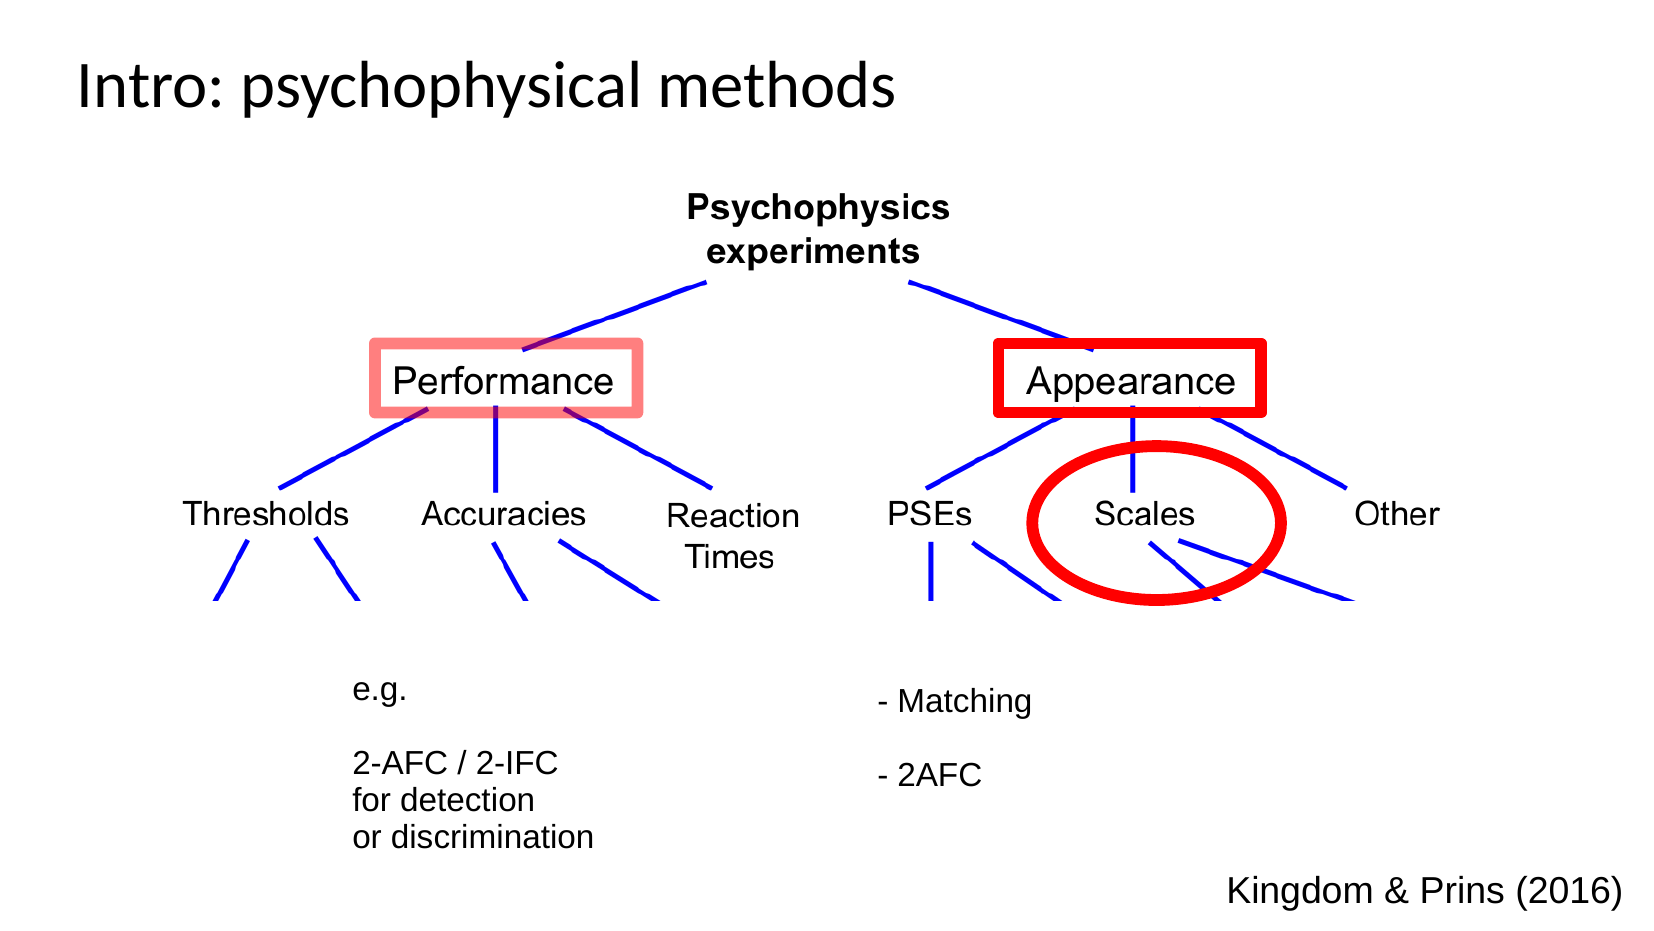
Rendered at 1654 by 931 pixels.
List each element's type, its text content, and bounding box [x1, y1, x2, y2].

text_box - Matching - 2AFC [862, 675, 1163, 917]
title Intro: psychophysical methods [76, 13, 1565, 150]
text_box Kingdom & Prins (2016) [1211, 862, 1654, 931]
picture [0, 150, 1579, 601]
picture [1039, 453, 1275, 594]
text_box e.g. 2-AFC / 2-IFC for detection or discrimination [337, 663, 638, 906]
